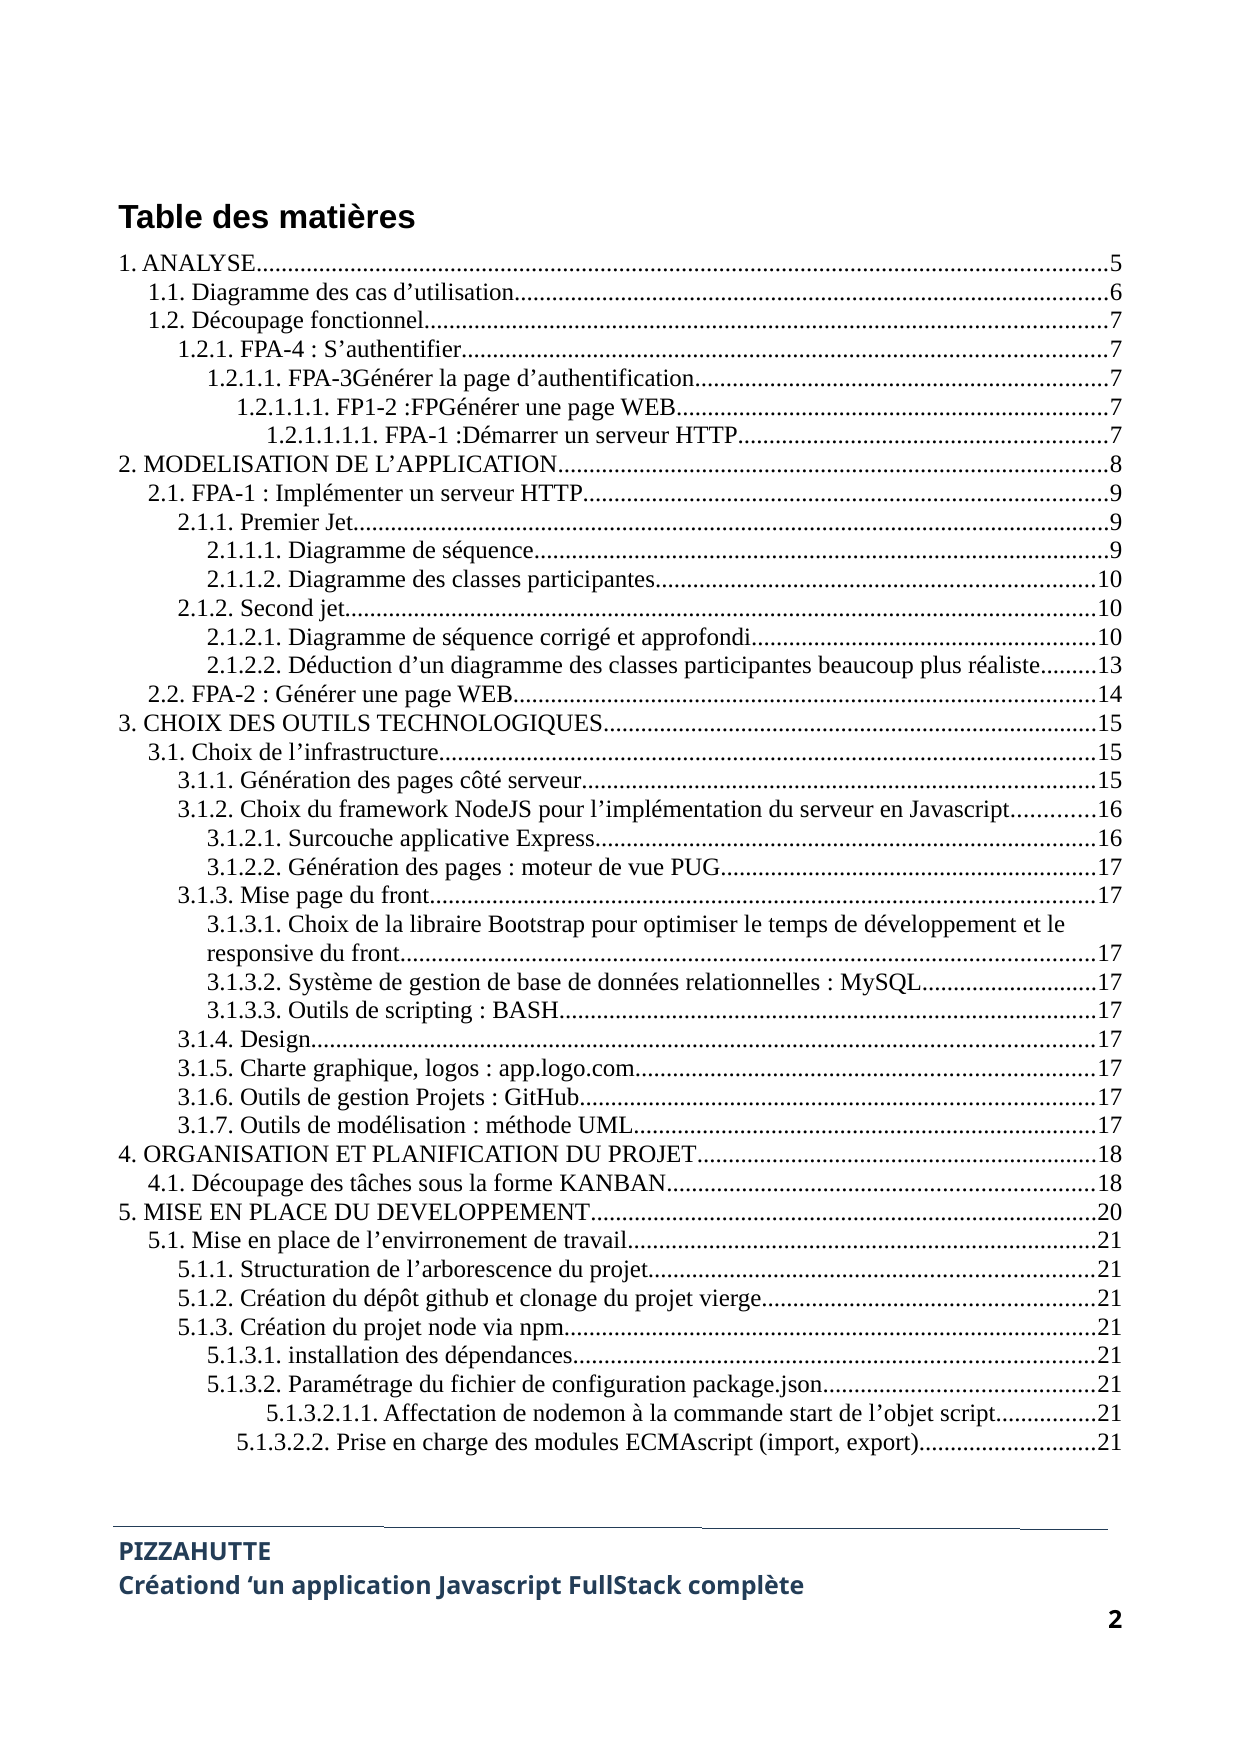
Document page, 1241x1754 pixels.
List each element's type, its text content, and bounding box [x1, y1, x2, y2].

text 3. CHOIX DES OUTILS TECHNOLOGIQUES 15 [118, 708, 1122, 737]
text 2. MODELISATION DE L’APPLICATION 8 [118, 449, 1122, 478]
text 5.1.1. Structuration de l’arborescence du projet 21 [177, 1254, 1122, 1283]
text 1.2.1.1. FPA-3Générer la page d’authentification 7 [207, 363, 1122, 392]
text 5.1.2. Création du dépôt github et clonage du projet vierge 21 [177, 1283, 1122, 1312]
text 2.1.2.1. Diagramme de séquence corrigé et approfondi 10 [207, 622, 1122, 650]
text 3.1.4. Design 17 [177, 1024, 1122, 1053]
text 1.2.1. FPA-4 : S’authentifier 7 [177, 334, 1122, 363]
text 5.1.3.2.1.1. Affectation de nodemon à la commande start de l’objet script 21 [266, 1398, 1122, 1427]
text 3.1. Choix de l’infrastructure 15 [148, 737, 1122, 765]
text 1.1. Diagramme des cas d’utilisation 6 [148, 277, 1122, 305]
text 5.1.3.2. Paramétrage du fichier de configuration package.json 21 [207, 1369, 1122, 1398]
text 4. ORGANISATION ET PLANIFICATION DU PROJET 18 [118, 1139, 1122, 1168]
text 5.1.3.2.2. Prise en charge des modules ECMAscript (import, export) 21 [236, 1427, 1122, 1455]
text 2.1.2.2. Déduction d’un diagramme des classes participantes beaucoup plus réaliste 13 [207, 650, 1122, 679]
text 4.1. Découpage des tâches sous la forme KANBAN 18 [148, 1168, 1122, 1197]
text 2.1.1.2. Diagramme des classes participantes 10 [207, 564, 1122, 593]
text 2.1. FPA-1 : Implémenter un serveur HTTP 9 [148, 478, 1122, 507]
text 3.1.6. Outils de gestion Projets : GitHub 17 [177, 1082, 1122, 1110]
text 3.1.3.3. Outils de scripting : BASH 17 [207, 995, 1122, 1024]
text 3.1.3. Mise page du front 17 [177, 880, 1122, 909]
text 5.1.3.1. installation des dépendances 21 [207, 1340, 1122, 1369]
text 3.1.1. Génération des pages côté serveur 15 [177, 765, 1122, 794]
text 5.1. Mise en place de l’envirronement de travail 21 [148, 1225, 1122, 1254]
text 2.1.1.1. Diagramme de séquence 9 [207, 535, 1122, 564]
text 5.1.3. Création du projet node via npm 21 [177, 1312, 1122, 1340]
text 3.1.7. Outils de modélisation : méthode UML 17 [177, 1110, 1122, 1139]
subtitle Table des matières [118, 197, 1122, 235]
text 3.1.2. Choix du framework NodeJS pour l’implémentation du serveur en Javascript 16 [177, 794, 1122, 823]
text 3.1.3.2. Système de gestion de base de données relationnelles : MySQL 17 [207, 967, 1122, 995]
text 2.2. FPA-2 : Générer une page WEB 14 [148, 679, 1122, 708]
text 3.1.3.1. Choix de la libraire Bootstrap pour optimiser le temps de développement et le responsive du front 17 [207, 909, 1122, 967]
text 1.2. Découpage fonctionnel 7 [148, 305, 1122, 334]
text 1.2.1.1.1. FP1-2 :FPGénérer une page WEB 7 [236, 392, 1122, 420]
text 5. MISE EN PLACE DU DEVELOPPEMENT 20 [118, 1197, 1122, 1225]
text 3.1.5. Charte graphique, logos : app.logo.com 17 [177, 1053, 1122, 1082]
text 2.1.2. Second jet 10 [177, 593, 1122, 622]
text 1. ANALYSE 5 [118, 248, 1122, 277]
text 3.1.2.2. Génération des pages : moteur de vue PUG 17 [207, 852, 1122, 880]
text 2.1.1. Premier Jet 9 [177, 507, 1122, 535]
text 3.1.2.1. Surcouche applicative Express 16 [207, 823, 1122, 852]
text 1.2.1.1.1.1. FPA-1 :Démarrer un serveur HTTP 7 [266, 420, 1122, 449]
